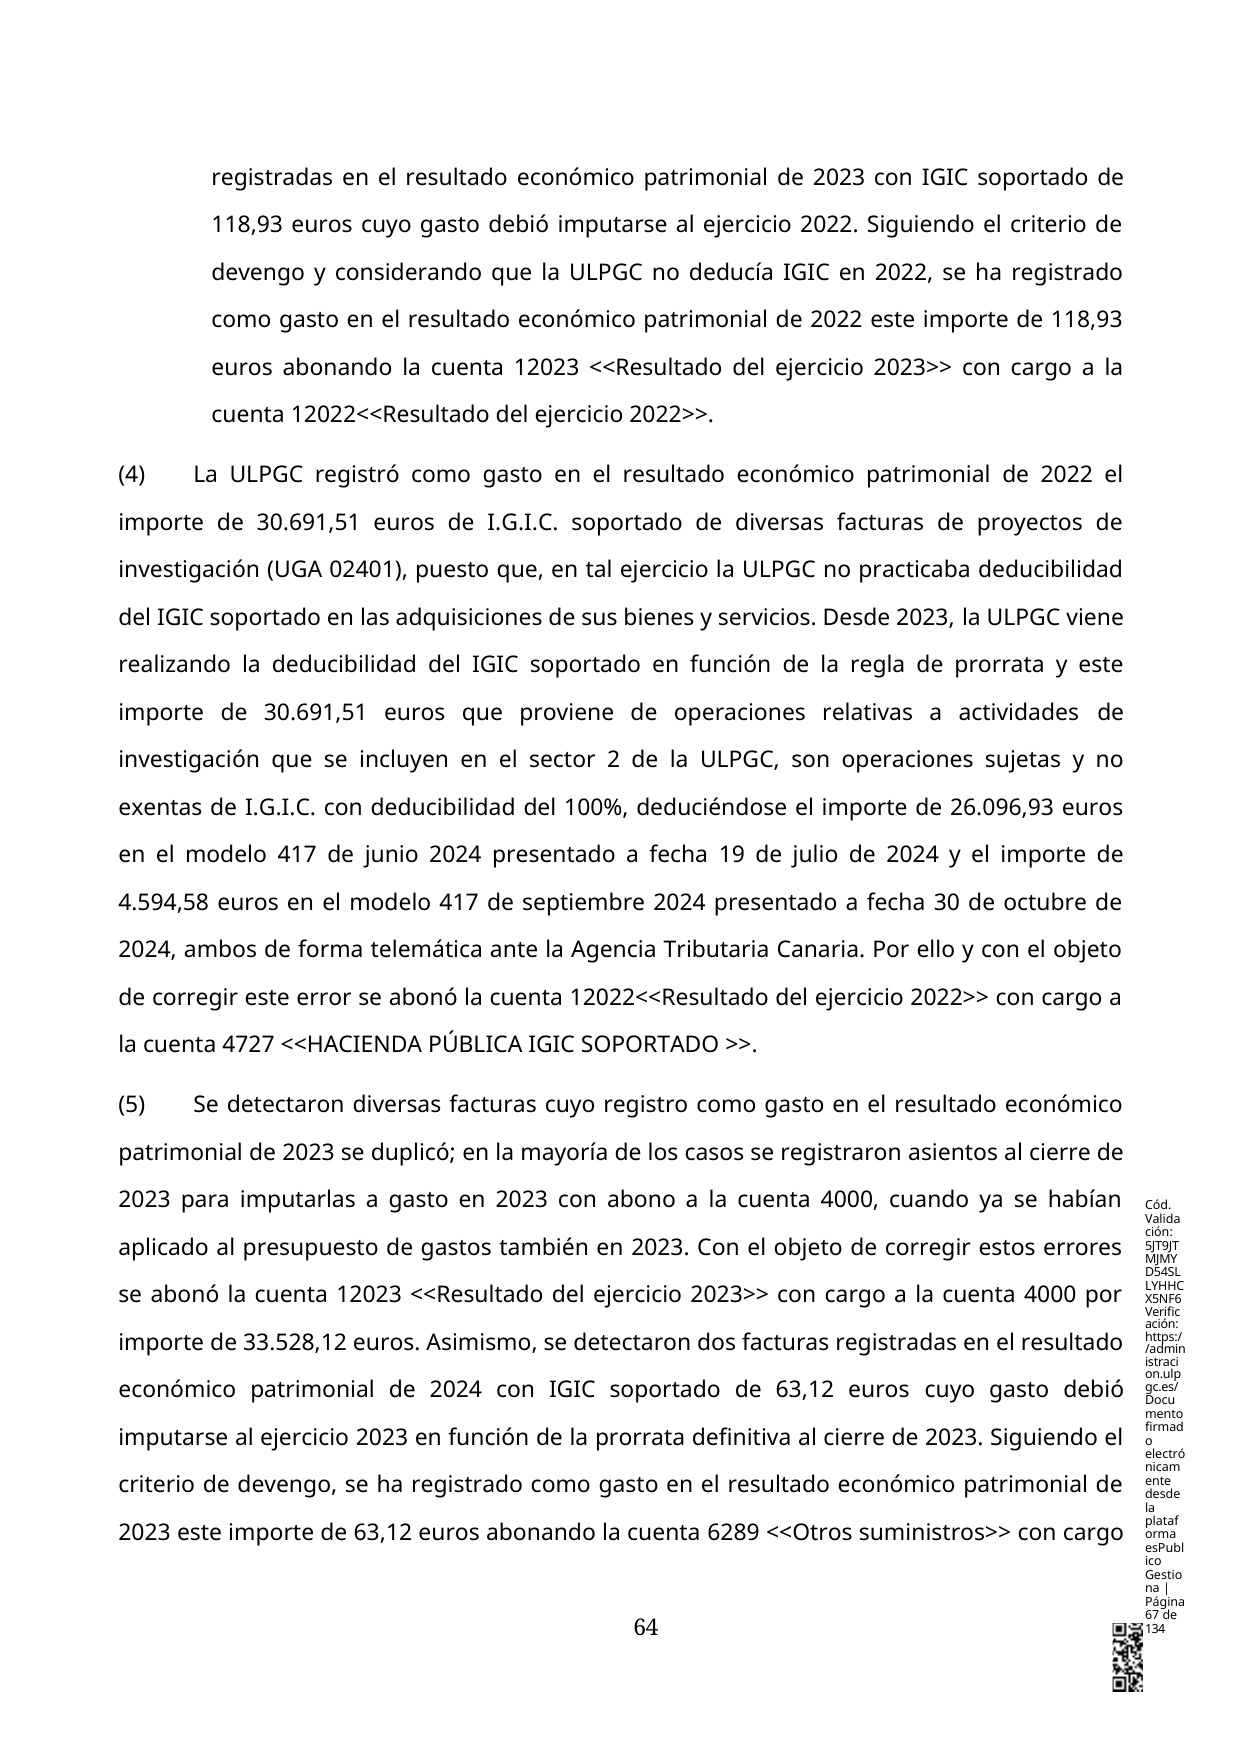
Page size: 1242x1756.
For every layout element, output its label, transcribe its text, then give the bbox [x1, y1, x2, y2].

list La ULPGC registró como gasto en el resultado económico patrimonial de 2022 el importe de 30.691,51 euros de I.G.I.C. soportado de diversas facturas de proyectos de investigación (UGA 02401), puesto que, en tal ejercicio la ULPGC no practicaba deducibilidad del IGIC soportado en las adquisiciones de sus bienes y servicios. Desde 2023, la ULPGC viene realizando la deducibilidad del IGIC soportado en función de la regla de prorrata y este importe de 30.691,51 euros que proviene de operaciones relativas a actividades de investigación que se incluyen en el sector 2 de la ULPGC, son operaciones sujetas y no exentas de I.G.I.C. con deducibilidad del 100%, deduciéndose el importe de 26.096,93 euros en el modelo 417 de junio 2024 presentado a fecha 19 de julio de 2024 y el importe de 4.594,58 euros en el modelo 417 de septiembre 2024 presentado a fecha 30 de octubre de 2024, ambos de forma telemática ante la Agencia Tributaria Canaria. Por ello y con el objeto de corregir este error se abonó la cuenta 12022<<Resultado del ejercicio 2022>> con cargo a la cuenta 4727 <<HACIENDA PÚBLICA IGIC SOPORTADO >>. [118, 458, 1124, 1059]
list Verificación: https://administracion.ulpgc.es/ [1145, 1306, 1186, 1394]
list Documento firmado electrónicamente desde la plataforma esPublico Gestiona | Página 67 de 134 [1145, 1394, 1186, 1636]
list [1143, 1197, 1186, 1742]
list Se detectaron diversas facturas cuyo registro como gasto en el resultado económico patrimonial de 2023 se duplicó; en la mayoría de los casos se registraron asientos al cierre de 2023 para imputarlas a gasto en 2023 con abono a la cuenta 4000, cuando ya se habían aplicado al presupuesto de gastos también en 2023. Con el objeto de corregir estos errores se abonó la cuenta 12023 <<Resultado del ejercicio 2023>> con cargo a la cuenta 4000 por importe de 33.528,12 euros. Asimismo, se detectaron dos facturas registradas en el resultado económico patrimonial de 2024 con IGIC soportado de 63,12 euros cuyo gasto debió imputarse al ejercicio 2023 en función de la prorrata definitiva al cierre de 2023. Siguiendo el criterio de devengo, se ha registrado como gasto en el resultado económico patrimonial de 2023 este importe de 63,12 euros abonando la cuenta 6289 <<Otros suministros>> con cargo [118, 1088, 1124, 1547]
text registradas en el resultado económico patrimonial de 2023 con IGIC soportado de 118,93 euros cuyo gasto debió imputarse al ejercicio 2022. Siguiendo el criterio de devengo y considerando que la ULPGC no deducía IGIC en 2022, se ha registrado como gasto en el resultado económico patrimonial de 2022 este importe de 118,93 euros abonando la cuenta 12023 <<Resultado del ejercicio 2023>> con cargo a la cuenta 12022<<Resultado del ejercicio 2022>>. [211, 160, 1124, 429]
list Cód. Validación: 5JT9JTMJMYD54SLLYHHCX5NF6 [1145, 1199, 1186, 1306]
